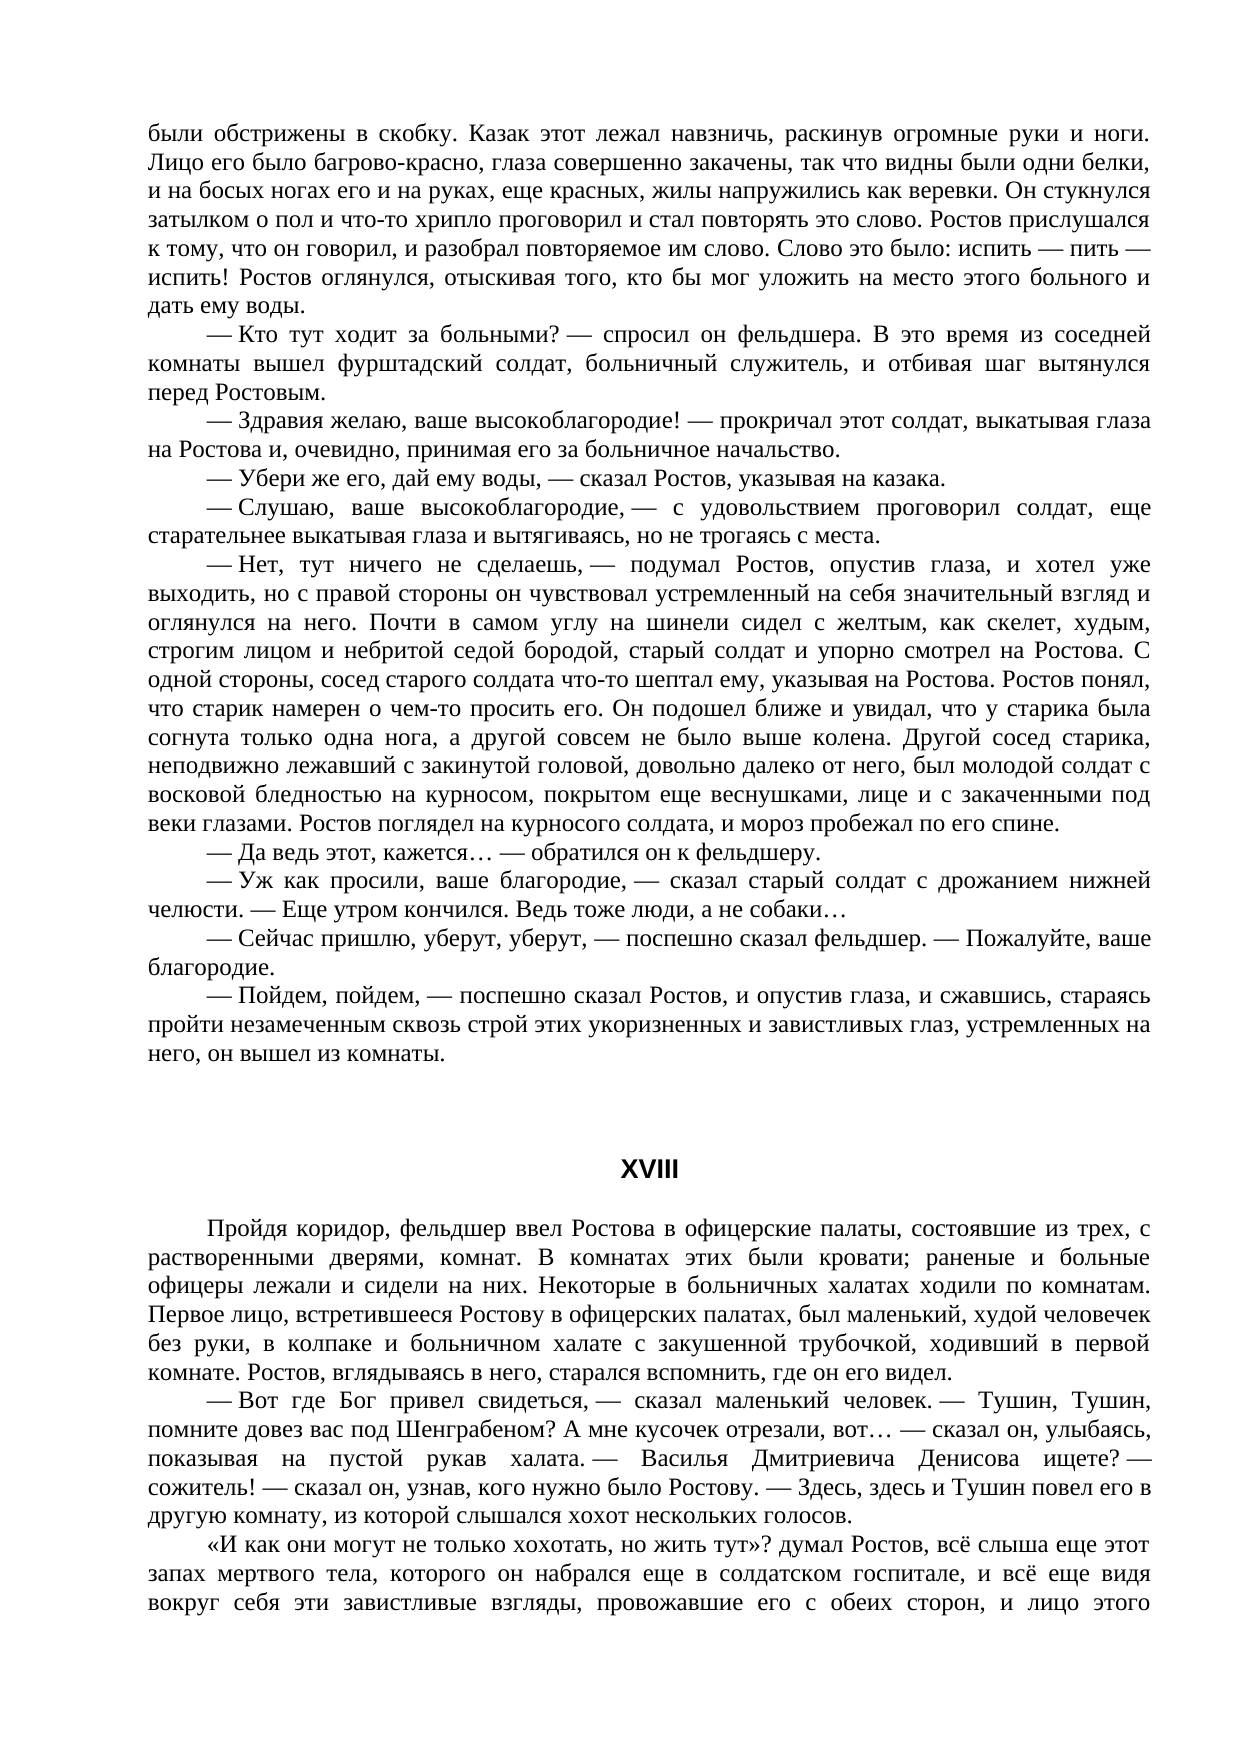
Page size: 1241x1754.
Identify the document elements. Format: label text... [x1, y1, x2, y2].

text — Здравия желаю, ваше высокоблагородие! — прокричал этот солдат, выкатывая глаза на Ростова и, очевидно, принимая его за больничное начальство. [148, 406, 1152, 463]
text — Вот где Бог привел свидеться, — сказал маленький человек. — Тушин, Тушин, помните довез вас под Шенграбеном? А мне кусочек отрезали, вот… — сказал он, улыбаясь, показывая на пустой рукав халата. — Василья Дмитриевича Денисова ищете? — сожитель! — сказал он, узнав, кого нужно было Ростову. — Здесь, здесь и Тушин повел его в другую комнату, из которой слышался хохот нескольких голосов. [148, 1386, 1152, 1529]
text — Нет, тут ничего не сделаешь, — подумал Ростов, опустив глаза, и хотел уже выходить, но с правой стороны он чувствовал устремленный на себя значительный взгляд и оглянулся на него. Почти в самом углу на шинели сидел с желтым, как скелет, худым, строгим лицом и небритой седой бородой, старый солдат и упорно смотрел на Ростова. С одной стороны, сосед старого солдата что-то шептал ему, указывая на Ростова. Ростов понял, что старик намерен о чем-то просить его. Он подошел ближе и увидал, что у старика была согнута только одна нога, а другой совсем не было выше колена. Другой сосед старика, неподвижно лежавший с закинутой головой, довольно далеко от него, был молодой солдат с восковой бледностью на курносом, покрытом еще веснушками, лице и с закаченными под веки глазами. Ростов поглядел на курносого солдата, и мороз пробежал по его спине. [148, 549, 1152, 837]
text «И как они могут не только хохотать, но жить тут»? думал Ростов, всё слыша еще этот запах мертвого тела, которого он набрался еще в солдатском госпитале, и всё еще видя вокруг себя эти завистливые взгляды, провожавшие его с обеих сторон, и лицо этого [148, 1529, 1152, 1616]
text были обстрижены в скобку. Казак этот лежал навзничь, раскинув огромные руки и ноги. Лицо его было багрово-красно, глаза совершенно закачены, так что видны были одни белки, и на босых ногах его и на руках, еще красных, жилы напружились как веревки. Он стукнулся затылком о пол и что-то хрипло проговорил и стал повторять это слово. Ростов прислушался к тому, что он говорил, и разобрал повторяемое им слово. Слово это было: испить — пить — испить! Ростов оглянулся, отыскивая того, кто бы мог уложить на место этого больного и дать ему воды. [148, 118, 1152, 319]
text — Пойдем, пойдем, — поспешно сказал Ростов, и опустив глаза, и сжавшись, стараясь пройти незамеченным сквозь строй этих укоризненных и завистливых глаз, устремленных на него, он вышел из комнаты. [148, 981, 1152, 1067]
text Пройдя коридор, фельдшер ввел Ростова в офицерские палаты, состоявшие из трех, с растворенными дверями, комнат. В комнатах этих были кровати; раненые и больные офицеры лежали и сидели на них. Некоторые в больничных халатах ходили по комнатам. Первое лицо, встретившееся Ростову в офицерских палатах, был маленький, худой человечек без руки, в колпаке и больничном халате с закушенной трубочкой, ходивший в первой комнате. Ростов, вглядываясь в него, старался вспомнить, где он его видел. [148, 1213, 1152, 1386]
text — Сейчас пришлю, уберут, уберут, — поспешно сказал фельдшер. — Пожалуйте, ваше благородие. [148, 923, 1152, 981]
text — Уж как просили, ваше благородие, — сказал старый солдат с дрожанием нижней челюсти. — Еще утром кончился. Ведь тоже люди, а не собаки… [148, 866, 1152, 923]
text — Кто тут ходит за больными? — спросил он фельдшера. В это время из соседней комнаты вышел фурштадский солдат, больничный служитель, и отбивая шаг вытянулся перед Ростовым. [148, 319, 1152, 406]
text — Слушаю, ваше высокоблагородие, — с удовольствием проговорил солдат, еще старательнее выкатывая глаза и вытягиваясь, но не трогаясь с места. [148, 492, 1152, 549]
subtitle XVIII [148, 1153, 1152, 1184]
text — Да ведь этот, кажется… — обратился он к фельдшеру. [148, 837, 1152, 866]
text — Убери же его, дай ему воды, — сказал Ростов, указывая на казака. [148, 463, 1152, 492]
